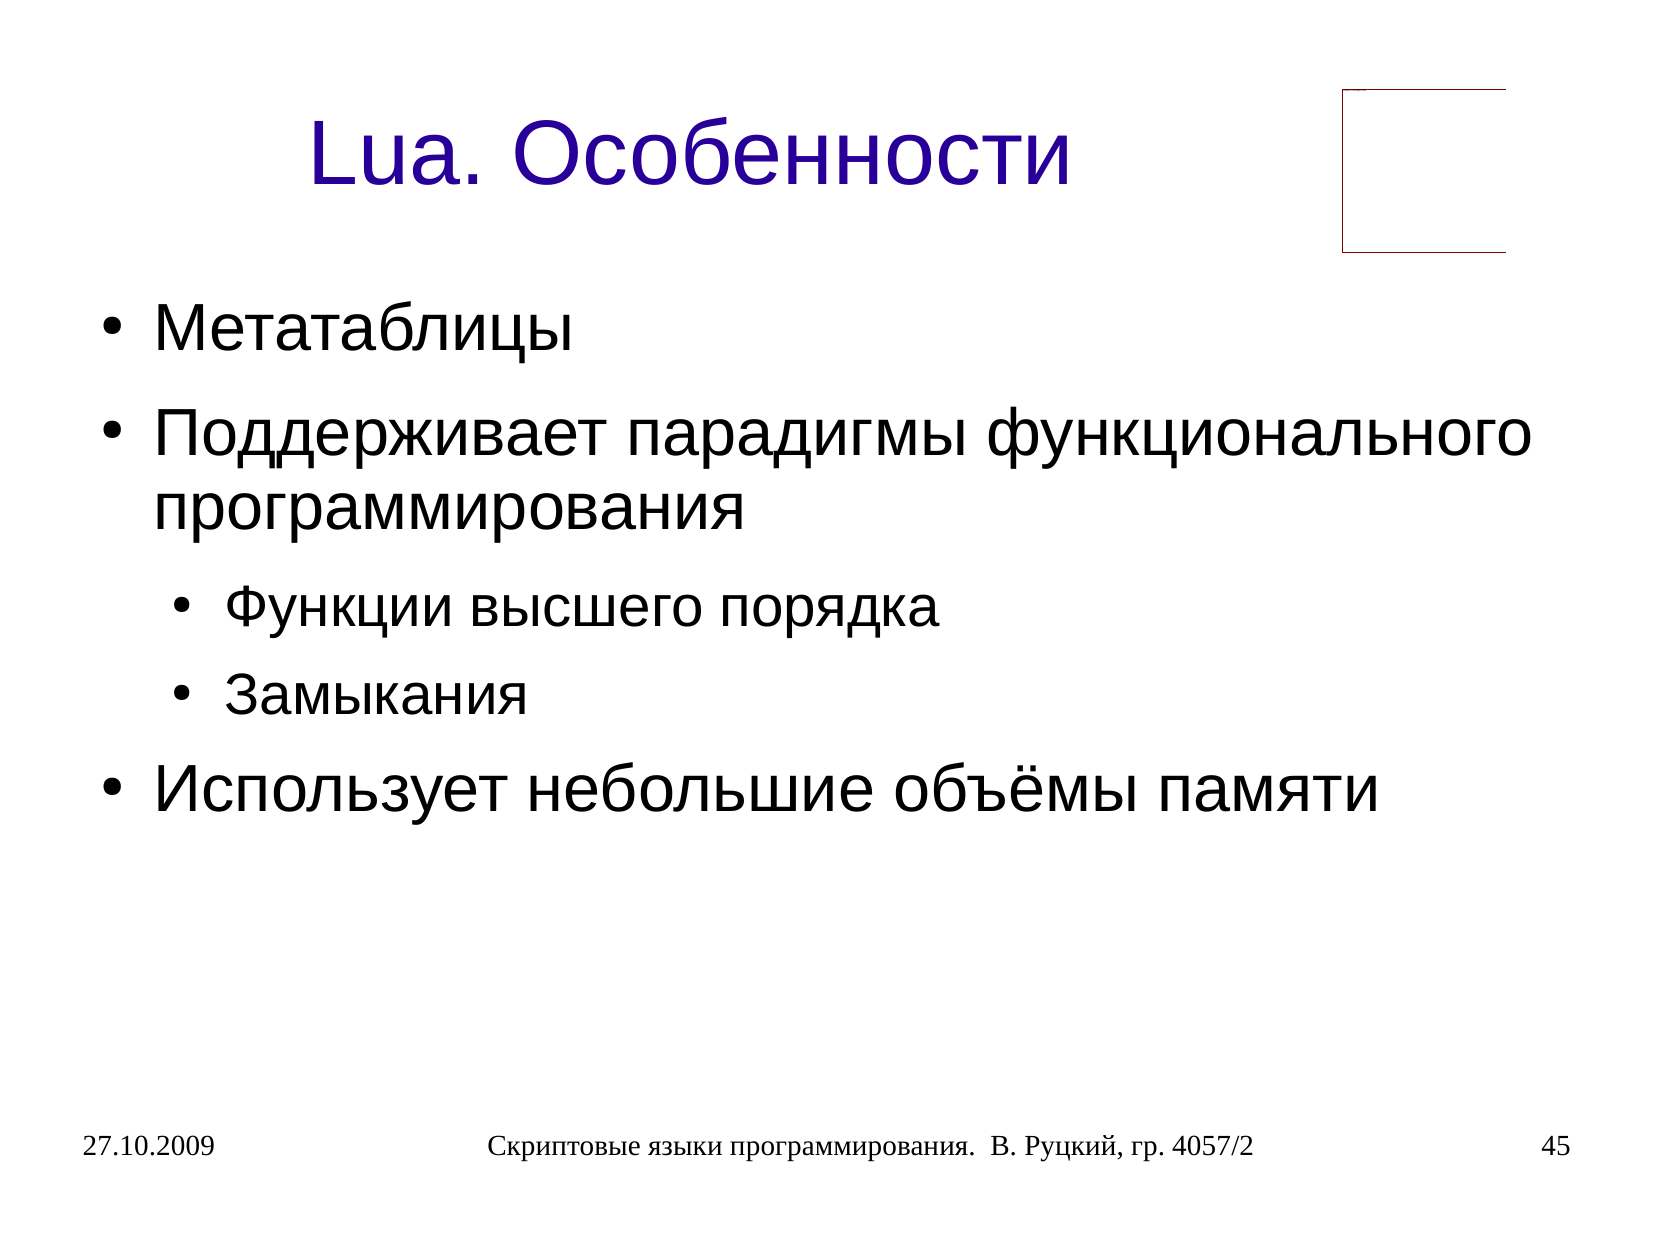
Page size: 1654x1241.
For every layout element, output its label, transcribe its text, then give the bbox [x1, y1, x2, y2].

list Метатаблицы Поддерживает парадигмы функционального программирования Функции высшего порядка Замыкания Использует небольшие объёмы памяти [82, 290, 1571, 1109]
picture [1341, 88, 1506, 253]
title Lua. Особенности [82, 49, 1300, 257]
